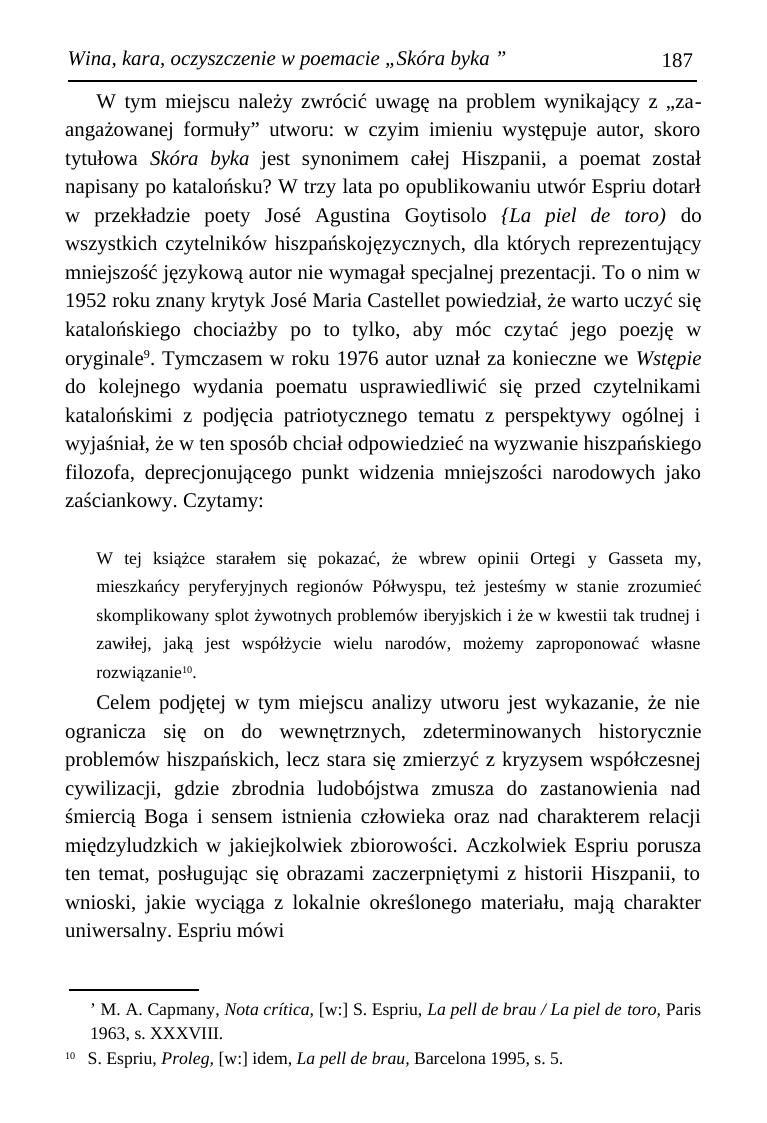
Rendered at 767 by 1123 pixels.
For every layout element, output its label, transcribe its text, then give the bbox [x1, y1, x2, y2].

text ’ M. A. Capmany, Nota crítica, [w:] S. Espriu, La pell de brau / La piel de toro, Paris 1963, s. XXXVIII. [90, 999, 701, 1041]
text 187 [661, 47, 699, 72]
text Celem podjętej w tym miejscu analizy utworu jest wykazanie, że nie ogranicza się on do wewnętrznych, zdeterminowanych histo­rycznie problemów hiszpańskich, lecz stara się zmierzyć z kryzysem współczesnej cywilizacji, gdzie zbrodnia ludobójstwa zmusza do zastanowienia nad śmiercią Boga i sensem istnienia człowieka oraz nad charakterem relacji międzyludzkich w jakiejkolwiek zbiorowo­ści. Aczkolwiek Espriu porusza ten temat, posługując się obrazami zaczerpniętymi z historii Hiszpanii, to wnioski, jakie wyciąga z lokal­nie określonego materiału, mają charakter uniwersalny. Espriu mówi [65, 690, 701, 942]
text 10 S. Espriu, Proleg, [w:] idem, La pell de brau, Barcelona 1995, s. 5. [65, 1047, 701, 1068]
text W tym miejscu należy zwrócić uwagę na problem wynikający z „za­angażowanej formuły” utworu: w czyim imieniu występuje autor, skoro tytułowa Skóra byka jest synonimem całej Hiszpanii, a poemat został napisany po katalońsku? W trzy lata po opublikowaniu utwór Espriu dotarł w przekładzie poety José Agustina Goytisolo {La piel de toro) do wszystkich czytelników hiszpańskojęzycznych, dla których reprezen­tujący mniejszość językową autor nie wymagał specjalnej prezentacji. To o nim w 1952 roku znany krytyk José Maria Castellet powiedział, że warto uczyć się katalońskiego chociażby po to tylko, aby móc czy­tać jego poezję w oryginale9. Tymczasem w roku 1976 autor uznał za konieczne we Wstępie do kolejnego wydania poematu usprawiedliwić się przed czytelnikami katalońskimi z podjęcia patriotycznego tematu z perspektywy ogólnej i wyjaśniał, że w ten sposób chciał odpowie­dzieć na wyzwanie hiszpańskiego filozofa, deprecjonującego punkt wi­dzenia mniejszości narodowych jako zaściankowy. Czytamy: [65, 88, 701, 512]
text Wina, kara, oczyszczenie w poemacie „Skóra byka ” [67, 46, 545, 69]
text W tej książce starałem się pokazać, że wbrew opinii Ortegi y Gasseta my, mieszkańcy peryferyjnych regionów Półwyspu, też jesteśmy w sta­nie zrozumieć skomplikowany splot żywotnych problemów iberyjskich i że w kwestii tak trudnej i zawiłej, jaką jest współżycie wielu narodów, możemy zaproponować własne rozwiązanie10. [96, 548, 701, 682]
